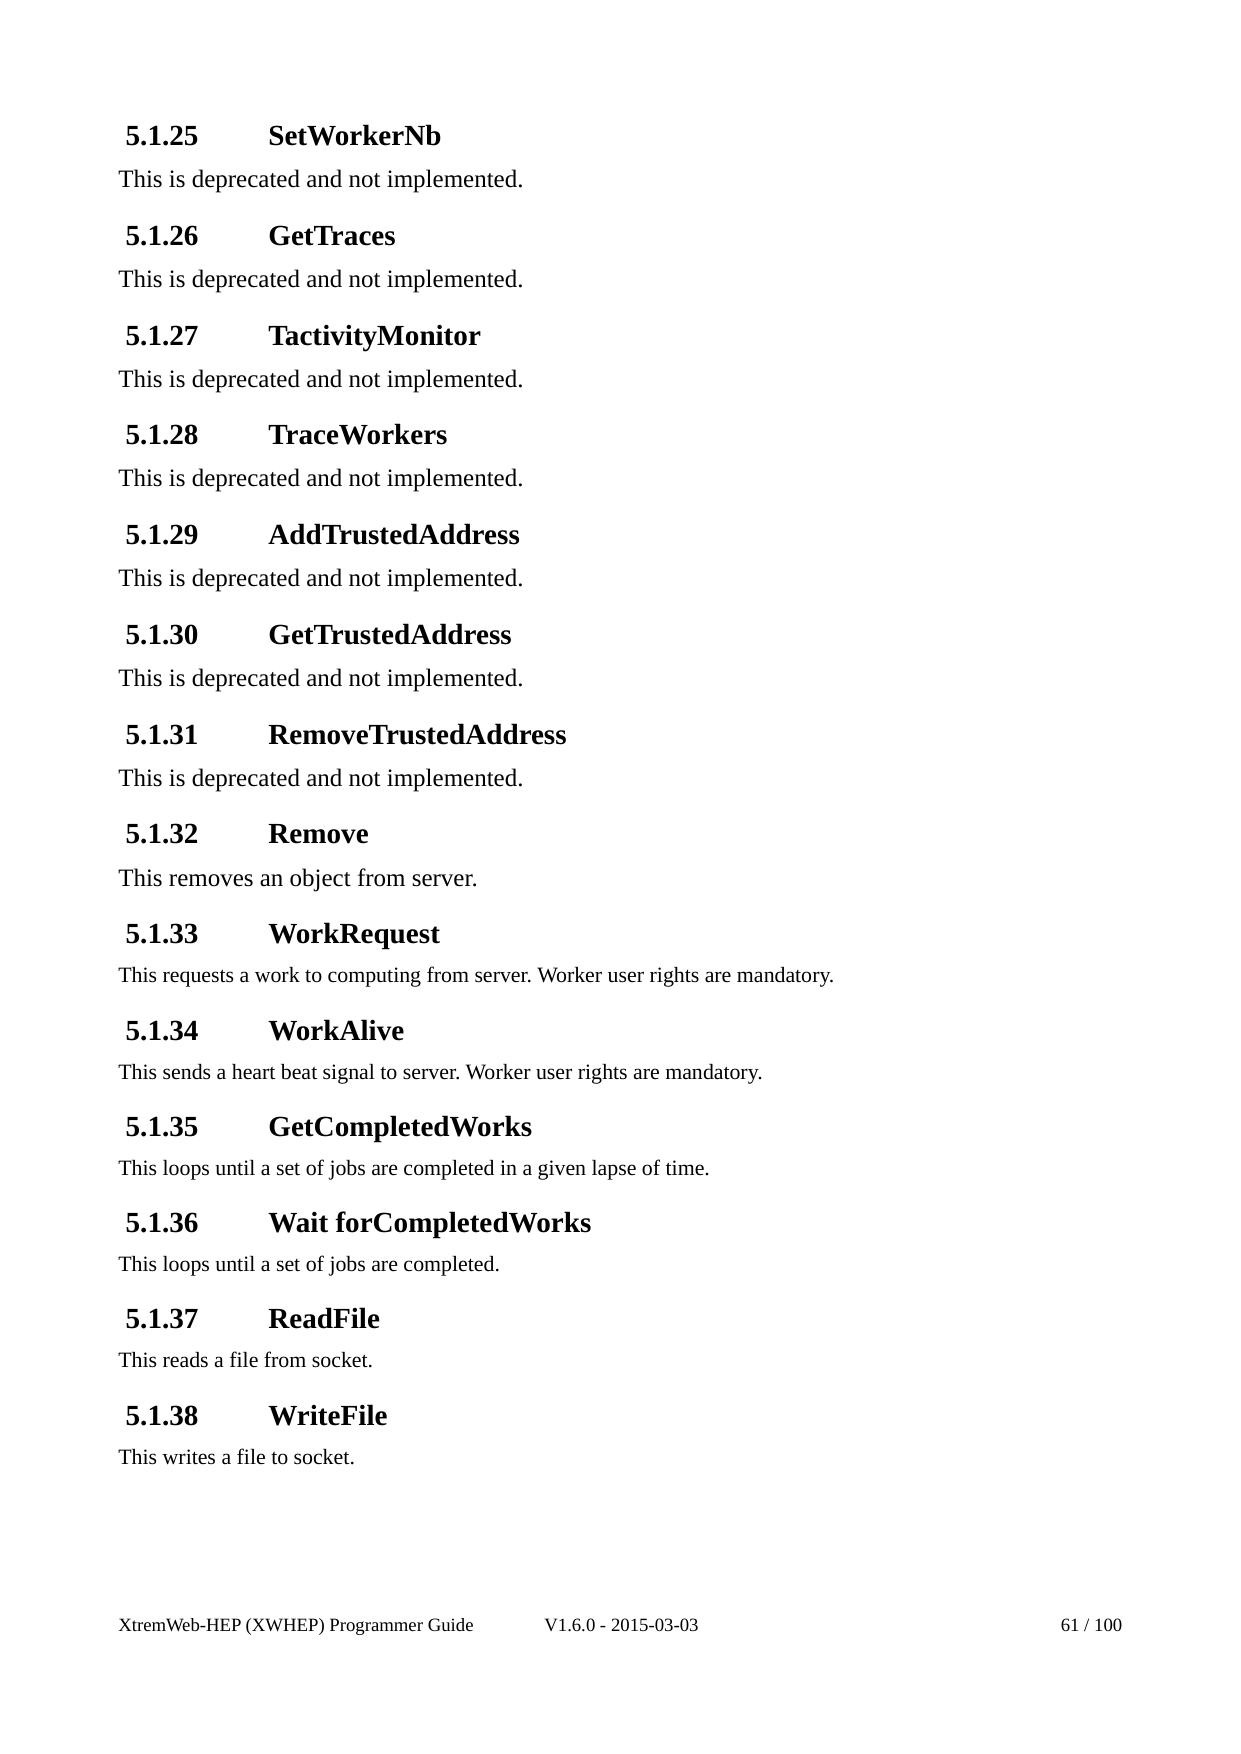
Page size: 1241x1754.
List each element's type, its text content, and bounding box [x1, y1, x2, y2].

text This loops until a set of jobs are completed in a given lapse of time. [118, 1155, 1122, 1180]
text This is deprecated and not implemented. [118, 364, 1122, 392]
text This requests a work to computing from server. Worker user rights are mandatory. [118, 962, 1122, 988]
text This is deprecated and not implemented. [118, 563, 1122, 592]
subtitle RemoveTrustedAddress [118, 717, 1122, 750]
text This is deprecated and not implemented. [118, 164, 1122, 193]
text This is deprecated and not implemented. [118, 264, 1122, 293]
subtitle WriteFile [118, 1398, 1122, 1431]
subtitle ReadFile [118, 1301, 1122, 1335]
subtitle WorkRequest [118, 916, 1122, 950]
subtitle Remove [118, 817, 1122, 850]
subtitle AddTrustedAddress [118, 517, 1122, 551]
subtitle Wait forCompletedWorks [118, 1205, 1122, 1239]
text This is deprecated and not implemented. [118, 463, 1122, 492]
text This reads a file from socket. [118, 1347, 1122, 1373]
text This removes an object from server. [118, 863, 1122, 891]
subtitle WorkAlive [118, 1013, 1122, 1046]
subtitle SetWorkerNb [118, 118, 1122, 152]
subtitle GetCompletedWorks [118, 1109, 1122, 1142]
text This is deprecated and not implemented. [118, 663, 1122, 692]
text This writes a file to socket. [118, 1444, 1122, 1469]
subtitle GetTraces [118, 218, 1122, 251]
text This loops until a set of jobs are completed. [118, 1251, 1122, 1276]
text This sends a heart beat signal to server. Worker user rights are mandatory. [118, 1059, 1122, 1084]
subtitle TactivityMonitor [118, 318, 1122, 351]
text This is deprecated and not implemented. [118, 763, 1122, 792]
subtitle TraceWorkers [118, 417, 1122, 451]
subtitle GetTrustedAddress [118, 617, 1122, 651]
